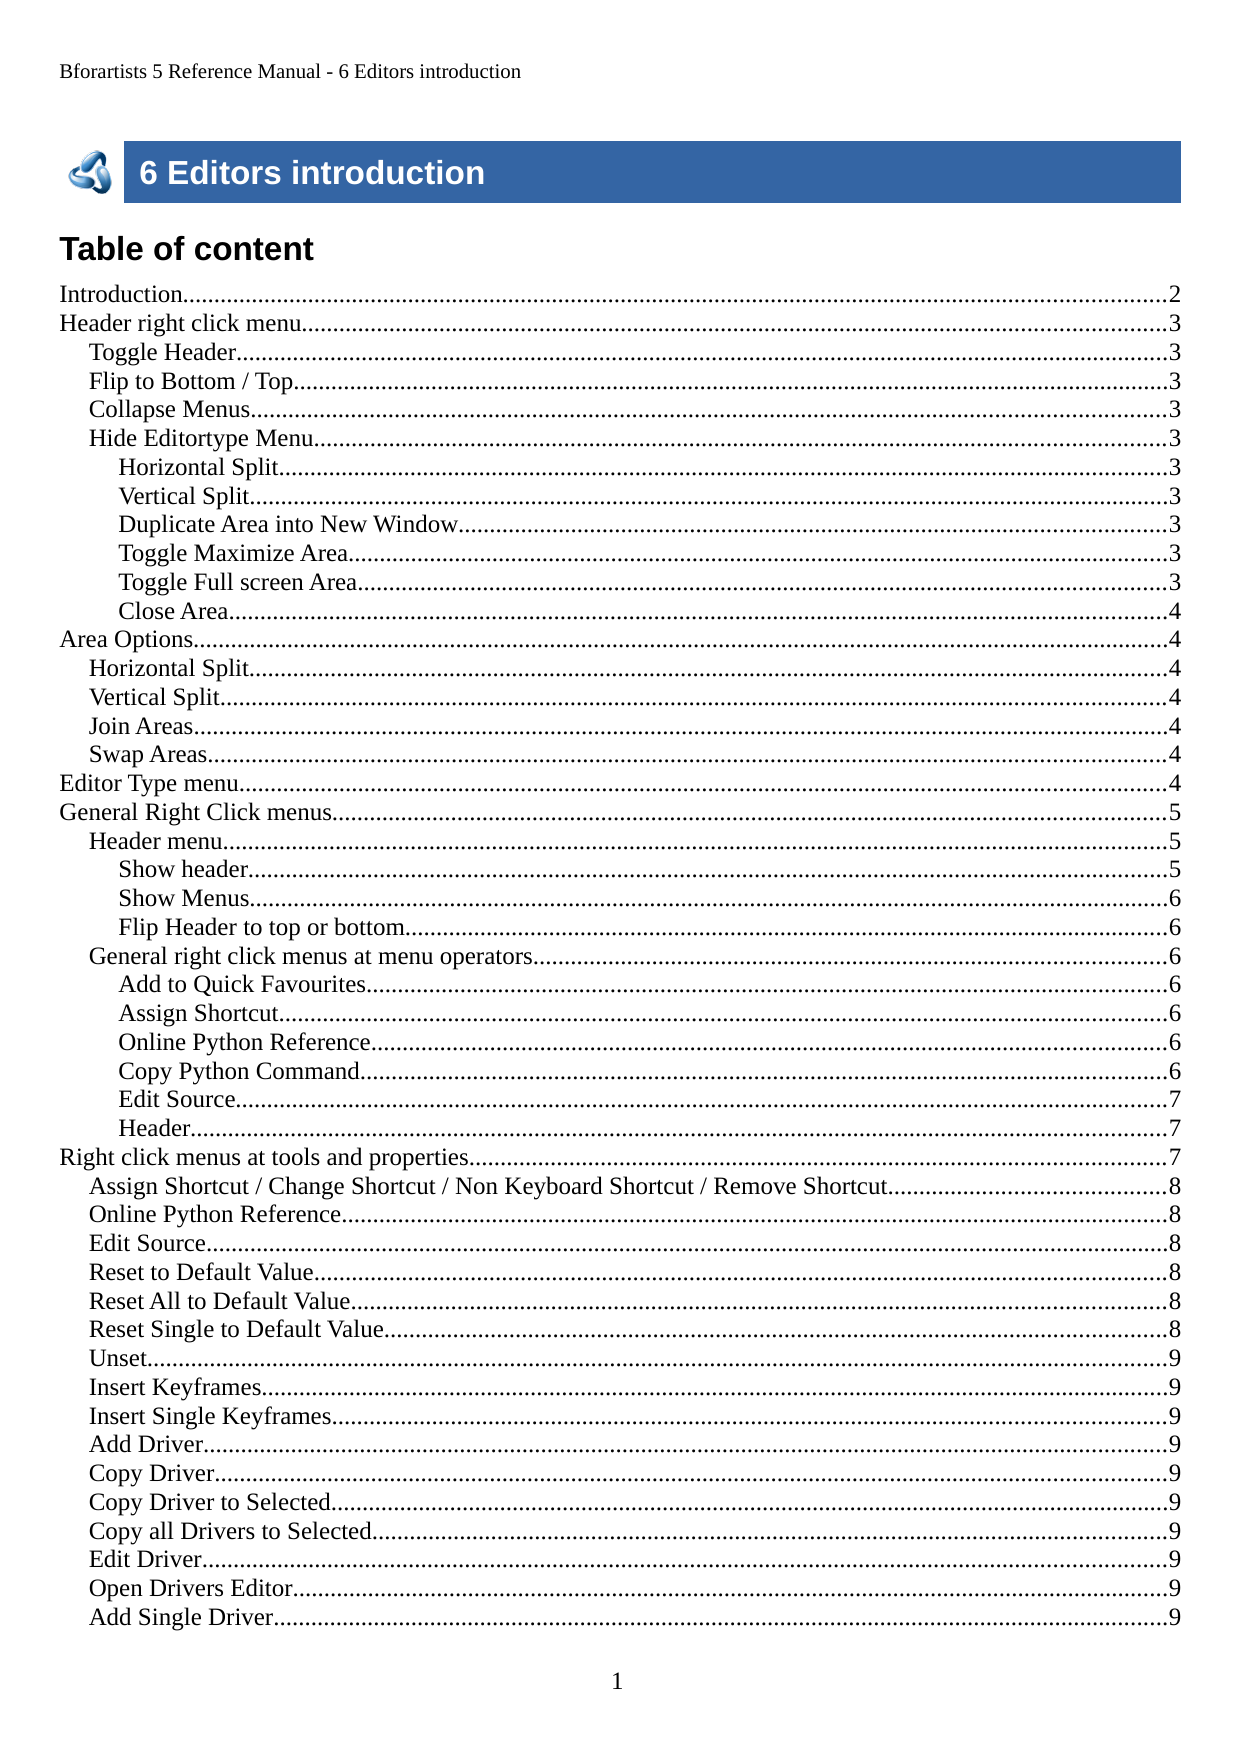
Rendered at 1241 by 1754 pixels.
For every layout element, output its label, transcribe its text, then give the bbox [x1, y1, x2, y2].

text Add Driver 9 [88, 1429, 1181, 1458]
text Area Options 4 [59, 624, 1181, 653]
text Flip to Bottom / Top 3 [88, 366, 1181, 394]
text Editor Type menu 4 [59, 768, 1181, 797]
text Reset All to Default Value 8 [88, 1286, 1181, 1314]
text Horizontal Split 3 [118, 452, 1181, 481]
text Insert Keyframes 9 [88, 1372, 1181, 1401]
text Introduction 2 [59, 279, 1181, 308]
text Toggle Header 3 [88, 337, 1181, 366]
text Swap Areas 4 [88, 739, 1181, 768]
text Online Python Reference 8 [88, 1199, 1181, 1228]
text Copy Driver to Selected 9 [88, 1487, 1181, 1516]
picture [65, 147, 114, 197]
text Add Single Driver 9 [88, 1602, 1181, 1631]
text Duplicate Area into New Window 3 [118, 509, 1181, 538]
text Vertical Split 4 [88, 682, 1181, 711]
table_header [59, 141, 124, 203]
text Right click menus at tools and properties 7 [59, 1142, 1181, 1171]
text Toggle Maximize Area 3 [118, 538, 1181, 567]
text Insert Single Keyframes 9 [88, 1401, 1181, 1429]
text Horizontal Split 4 [88, 653, 1181, 682]
text Edit Source 8 [88, 1228, 1181, 1257]
text Unset 9 [88, 1343, 1181, 1372]
text Copy all Drivers to Selected 9 [88, 1516, 1181, 1544]
text General right click menus at menu operators 6 [88, 941, 1181, 969]
text Collapse Menus 3 [88, 394, 1181, 423]
text Copy Python Command 6 [118, 1056, 1181, 1084]
text Flip Header to top or bottom 6 [118, 912, 1181, 941]
text Toggle Full screen Area 3 [118, 567, 1181, 596]
text Add to Quick Favourites 6 [118, 969, 1181, 998]
text Join Areas 4 [88, 711, 1181, 739]
text Edit Driver 9 [88, 1544, 1181, 1573]
text Reset to Default Value 8 [88, 1257, 1181, 1286]
text Open Drivers Editor 9 [88, 1573, 1181, 1602]
text Close Area 4 [118, 596, 1181, 624]
text Header menu 5 [88, 826, 1181, 854]
text Assign Shortcut / Change Shortcut / Non Keyboard Shortcut / Remove Shortcut 8 [88, 1171, 1181, 1199]
text Hide Editortype Menu 3 [88, 423, 1181, 452]
table_header 6 Editors introduction [124, 141, 1181, 203]
text Show Menus 6 [118, 883, 1181, 912]
text Online Python Reference 6 [118, 1027, 1181, 1056]
text General Right Click menus 5 [59, 797, 1181, 826]
text Reset Single to Default Value 8 [88, 1314, 1181, 1343]
subtitle Table of content [59, 228, 1181, 267]
text Copy Driver 9 [88, 1458, 1181, 1487]
text Assign Shortcut 6 [118, 998, 1181, 1027]
text Vertical Split 3 [118, 481, 1181, 509]
text Header right click menu 3 [59, 308, 1181, 337]
text Edit Source 7 [118, 1084, 1181, 1113]
text Show header 5 [118, 854, 1181, 883]
text Header 7 [118, 1113, 1181, 1142]
